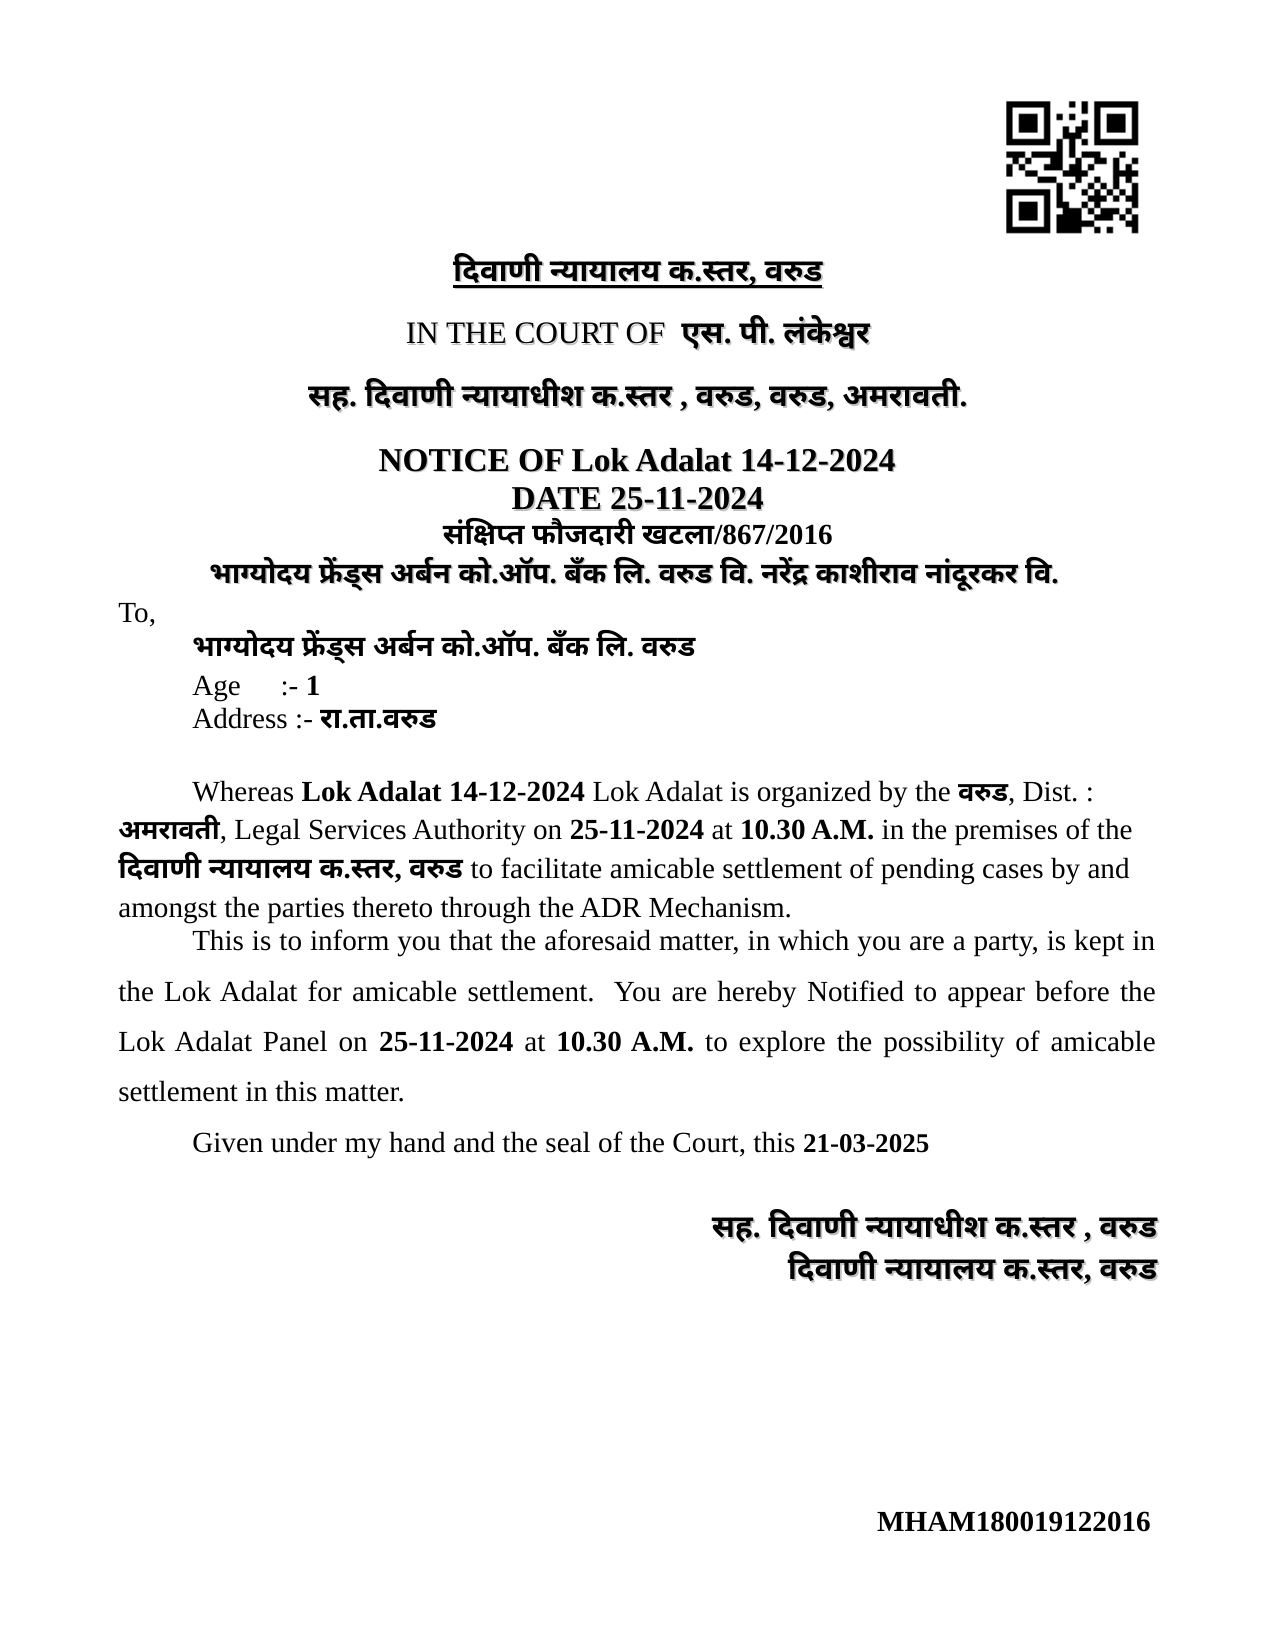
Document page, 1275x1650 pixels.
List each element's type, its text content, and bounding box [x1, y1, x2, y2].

text सह. दिवाणी न्यायाधीश क.स्तर , वरुड [118, 1209, 1157, 1251]
text दिवाणी न्यायालय क.स्तर, वरुड [118, 252, 1157, 294]
text Whereas Lok Adalat 14-12-2024 Lok Adalat is organized by the वरुड, Dist. : अमरावती, Legal Services Authority on 25-11-2024 at 10.30 A.M. in the premises of the दिवाणी न्यायालय क.स्तर, वरुड to facilitate amicable settlement of pending cases by and amongst the parties thereto through the ADR Mechanism. [118, 774, 1157, 923]
table_header MHAM180019122016 [864, 1499, 1156, 1543]
text संक्षिप्त फौजदारी खटला/867/2016 [118, 517, 1157, 556]
text To, [118, 595, 1157, 629]
text Age :- 1 [118, 668, 1157, 701]
picture [994, 89, 1151, 246]
text भाग्योदय फ्रेंड्स अर्बन को.ऑप. बॅंक लि. वरुड वि. नरेंद्र काशीराव नांदूरकर वि. [118, 556, 1157, 595]
text IN THE COURT OF एस. पी. लंकेश्वर [118, 314, 1157, 356]
text दिवाणी न्यायालय क.स्तर, वरुड [118, 1251, 1157, 1292]
text सह. दिवाणी न्यायाधीश क.स्तर , वरुड, वरुड, अमरावती. [118, 377, 1157, 419]
text Address :- रा.ता.वरुड [118, 701, 1157, 741]
text NOTICE OF Lok Adalat 14-12-2024 [118, 440, 1157, 478]
text DATE 25-11-2024 [118, 478, 1157, 517]
text Given under my hand and the seal of the Court, this 21-03-2025 [118, 1125, 1157, 1158]
table_cell [864, 85, 1156, 252]
text भाग्योदय फ्रेंड्स अर्बन को.ऑप. बॅंक लि. वरुड [118, 629, 1157, 668]
text This is to inform you that the aforesaid matter, in which you are a party, is kept in the Lok Adalat for amicable settlement. You are hereby Notified to appear before the Lok Adalat Panel on 25-11-2024 at 10.30 A.M. to explore the possibility of amicable settlement in this matter. [118, 923, 1157, 1108]
